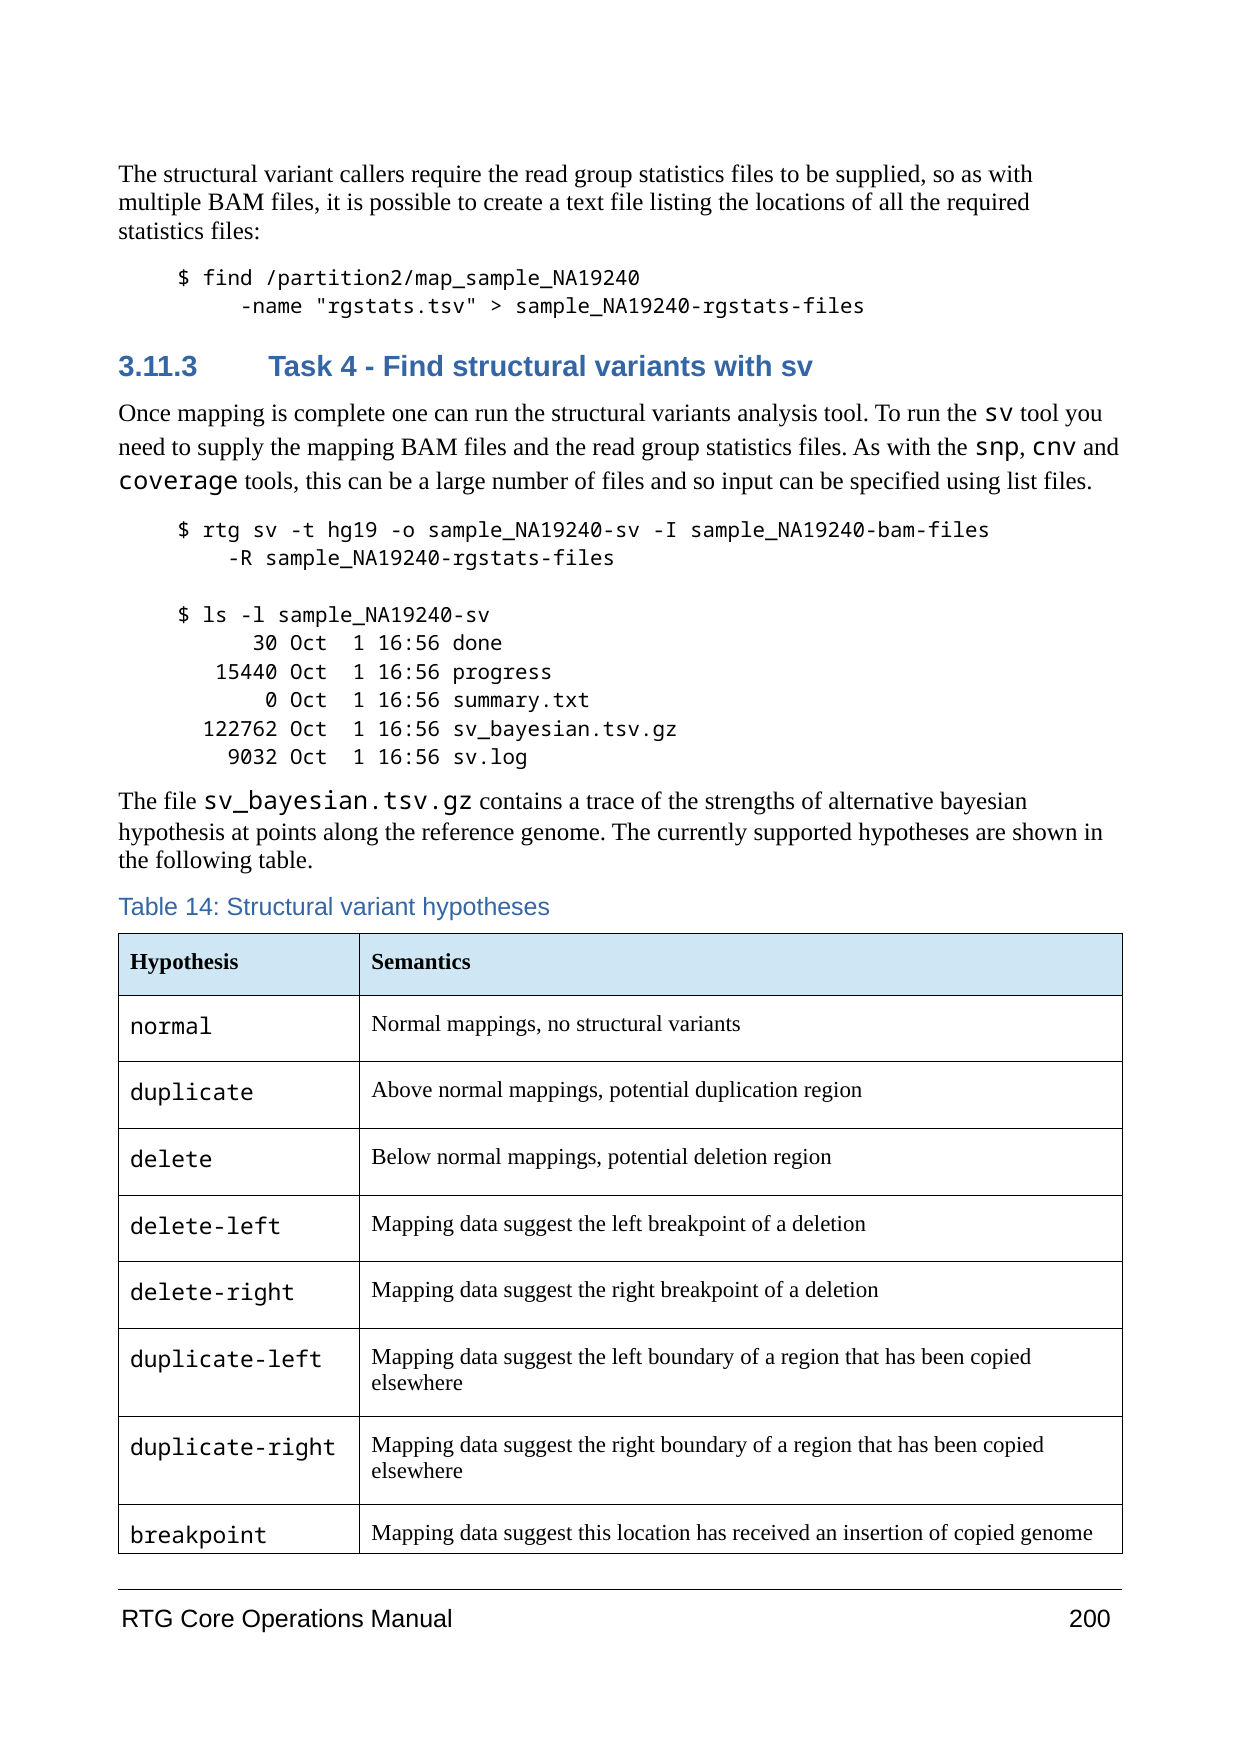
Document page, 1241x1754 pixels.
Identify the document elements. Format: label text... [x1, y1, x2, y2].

table_cell Mapping data suggest the right breakpoint of a deletion [360, 1262, 1122, 1328]
text 0 Oct 1 16:56 summary.txt [177, 685, 1122, 714]
table_cell delete-left [119, 1196, 359, 1261]
table_cell Above normal mappings, potential duplication region [360, 1062, 1122, 1128]
table_cell duplicate [119, 1062, 359, 1128]
text $ ls -l sample_NA19240-sv [177, 600, 1122, 628]
text -name "rgstats.tsv" > sample_NA19240-rgstats-files [177, 291, 1122, 319]
table_cell delete-right [119, 1262, 359, 1328]
table_cell breakpoint [119, 1505, 359, 1553]
text 15440 Oct 1 16:56 progress [177, 657, 1122, 685]
text $ find /partition2/map_sample_NA19240 [177, 263, 1122, 291]
table_cell Normal mappings, no structural variants [360, 996, 1122, 1061]
text Table 14: Structural variant hypotheses [118, 892, 1122, 921]
text 9032 Oct 1 16:56 sv.log [177, 742, 1122, 771]
table_cell Mapping data suggest the right boundary of a region that has been copied elsewhere [360, 1417, 1122, 1504]
table_cell duplicate-left [119, 1329, 359, 1416]
subtitle Task 4 - Find structural variants with sv [118, 349, 1122, 382]
text Once mapping is complete one can run the structural variants analysis tool. To run the sv tool you need to supply the mapping BAM files and the read group statistics files. As with the snp, cnv and coverage tools, this can be a large number of files and so input can be specified using list files. [118, 395, 1122, 497]
text 122762 Oct 1 16:56 sv_bayesian.tsv.gz [177, 714, 1122, 742]
table_cell Below normal mappings, potential deletion region [360, 1129, 1122, 1195]
table_cell Mapping data suggest the left breakpoint of a deletion [360, 1196, 1122, 1261]
table_cell Mapping data suggest the left boundary of a region that has been copied elsewhere [360, 1329, 1122, 1416]
table_cell Mapping data suggest this location has received an insertion of copied genome [360, 1505, 1122, 1553]
table_cell normal [119, 996, 359, 1061]
table_header Hypothesis [119, 934, 359, 995]
text 30 Oct 1 16:56 done [177, 628, 1122, 657]
text -R sample_NA19240-rgstats-files [177, 543, 1122, 572]
text $ rtg sv -t hg19 -o sample_NA19240-sv -I sample_NA19240-bam-files [177, 515, 1122, 543]
table_header Semantics [360, 934, 1122, 995]
table_cell delete [119, 1129, 359, 1195]
text The file sv_bayesian.tsv.gz contains a trace of the strengths of alternative bayesian hypothesis at points along the reference genome. The currently supported hypotheses are shown in the following table. [118, 782, 1122, 874]
text The structural variant callers require the read group statistics files to be supplied, so as with multiple BAM files, it is possible to create a text file listing the locations of all the required statistics files: [118, 159, 1122, 245]
table_cell duplicate-right [119, 1417, 359, 1504]
